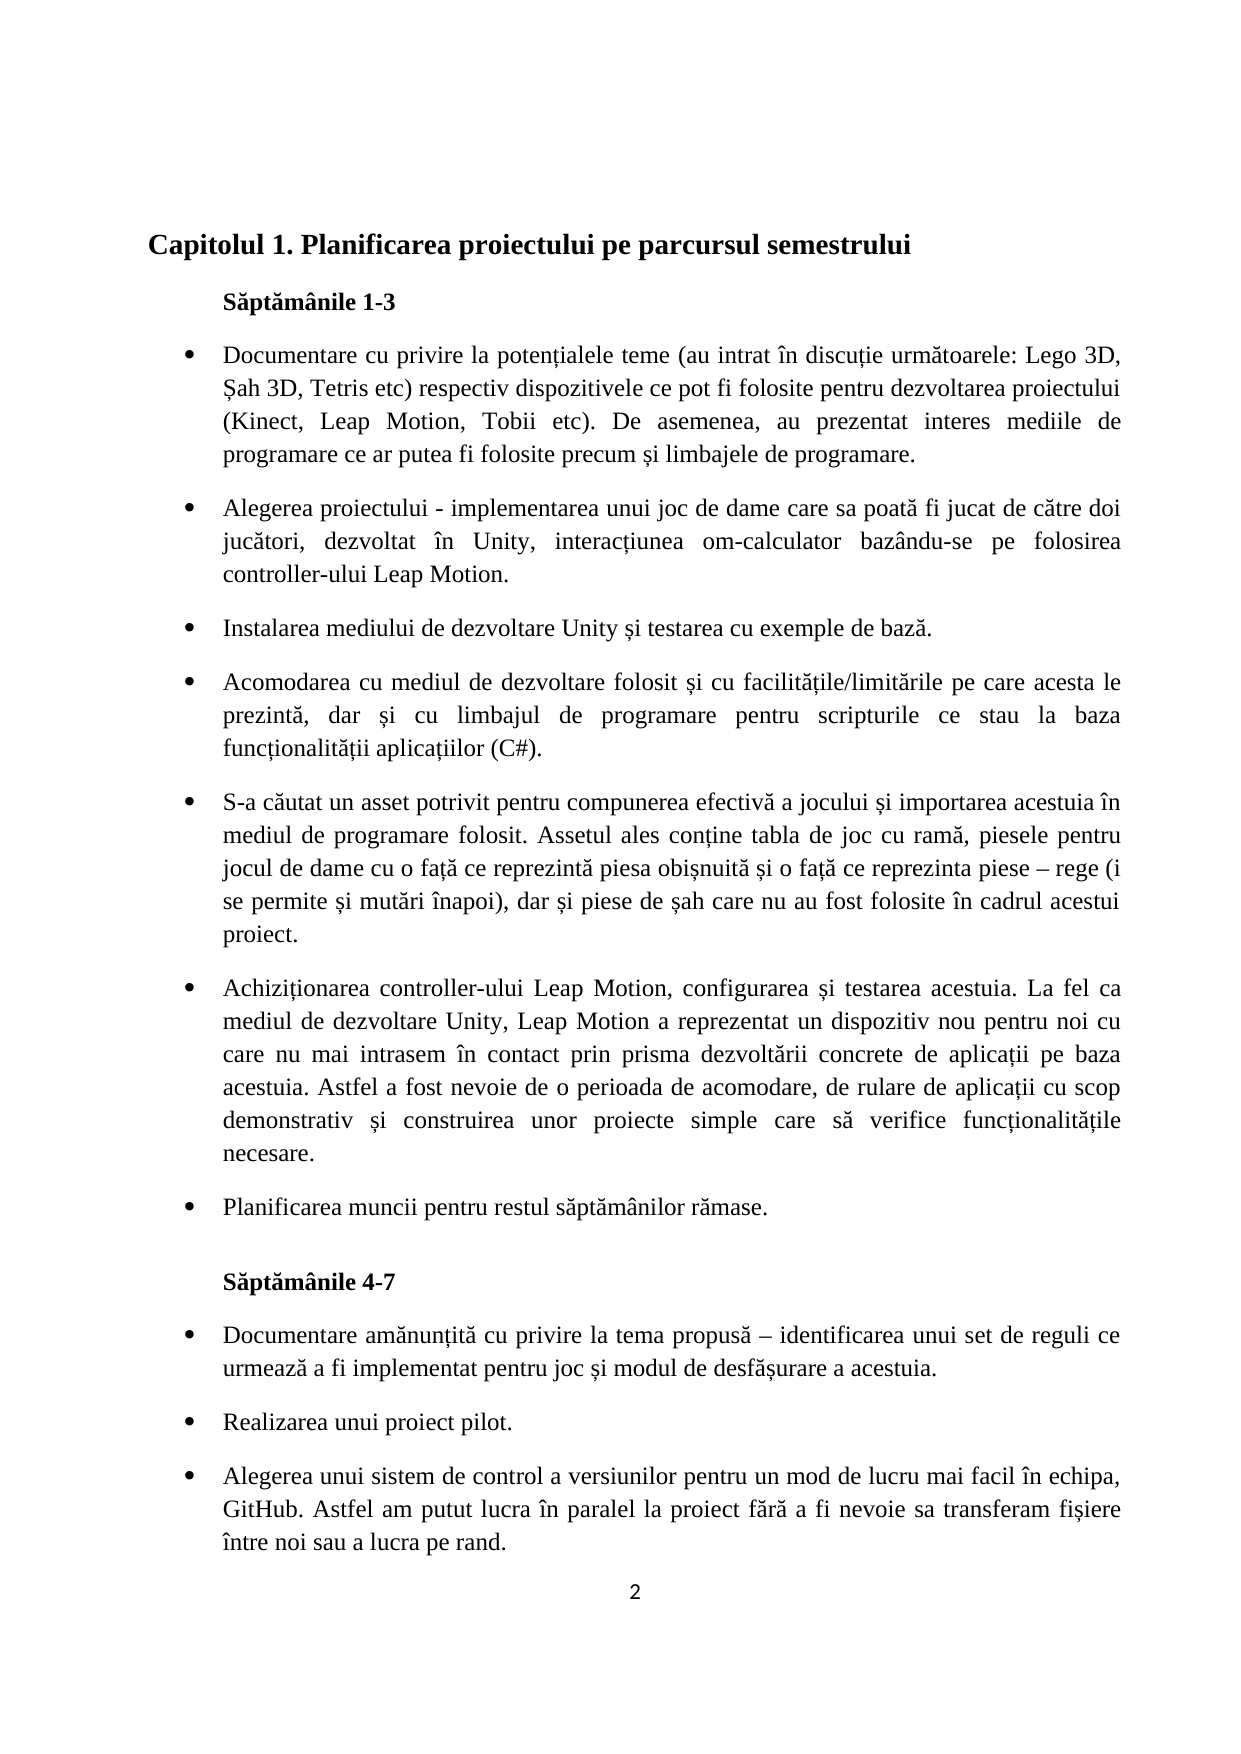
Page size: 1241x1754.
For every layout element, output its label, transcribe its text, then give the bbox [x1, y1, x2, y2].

list Instalarea mediului de dezvoltare Unity și testarea cu exemple de bază. [185, 613, 1122, 642]
list Acomodarea cu mediul de dezvoltare folosit și cu facilitățile/limitările pe care acesta le prezintă, dar și cu limbajul de programare pentru scripturile ce stau la baza funcționalității aplicațiilor (C#). [185, 667, 1122, 762]
subtitle Capitolul 1. Planificarea proiectului pe parcursul semestrului [148, 227, 1122, 261]
list Documentare amănunțită cu privire la tema propusă – identificarea unui set de reguli ce urmează a fi implementat pentru joc și modul de desfășurare a acestuia. [185, 1320, 1122, 1382]
list Planificarea muncii pentru restul săptămânilor rămase. [185, 1192, 1122, 1221]
list Alegerea proiectului - implementarea unui joc de dame care sa poată fi jucat de către doi jucători, dezvoltat în Unity, interacțiunea om-calculator bazându-se pe folosirea controller-ului Leap Motion. [185, 493, 1122, 588]
list Achiziționarea controller-ului Leap Motion, configurarea și testarea acestuia. La fel ca mediul de dezvoltare Unity, Leap Motion a reprezentat un dispozitiv nou pentru noi cu care nu mai intrasem în contact prin prisma dezvoltării concrete de aplicații pe baza acestuia. Astfel a fost nevoie de o perioada de acomodare, de rulare de aplicații cu scop demonstrativ și construirea unor proiecte simple care să verifice funcționalitățile necesare. [185, 973, 1122, 1167]
list Alegerea unui sistem de control a versiunilor pentru un mod de lucru mai facil în echipa, GitHub. Astfel am putut lucra în paralel la proiect fără a fi nevoie sa transferam fișiere între noi sau a lucra pe rand. [185, 1461, 1122, 1556]
list Documentare cu privire la potențialele teme (au intrat în discuție următoarele: Lego 3D, Șah 3D, Tetris etc) respectiv dispozitivele ce pot fi folosite pentru dezvoltarea proiectului (Kinect, Leap Motion, Tobii etc). De asemenea, au prezentat interes mediile de programare ce ar putea fi folosite precum și limbajele de programare. [185, 340, 1122, 468]
subtitle Săptămânile 1-3 [223, 287, 1122, 315]
subtitle Săptămânile 4-7 [223, 1267, 1122, 1295]
list S-a căutat un asset potrivit pentru compunerea efectivă a jocului și importarea acestuia în mediul de programare folosit. Assetul ales conține tabla de joc cu ramă, piesele pentru jocul de dame cu o față ce reprezintă piesa obișnuită și o față ce reprezinta piese – rege (i se permite și mutări înapoi), dar și piese de șah care nu au fost folosite în cadrul acestui proiect. [185, 787, 1122, 948]
list Realizarea unui proiect pilot. [185, 1407, 1122, 1436]
